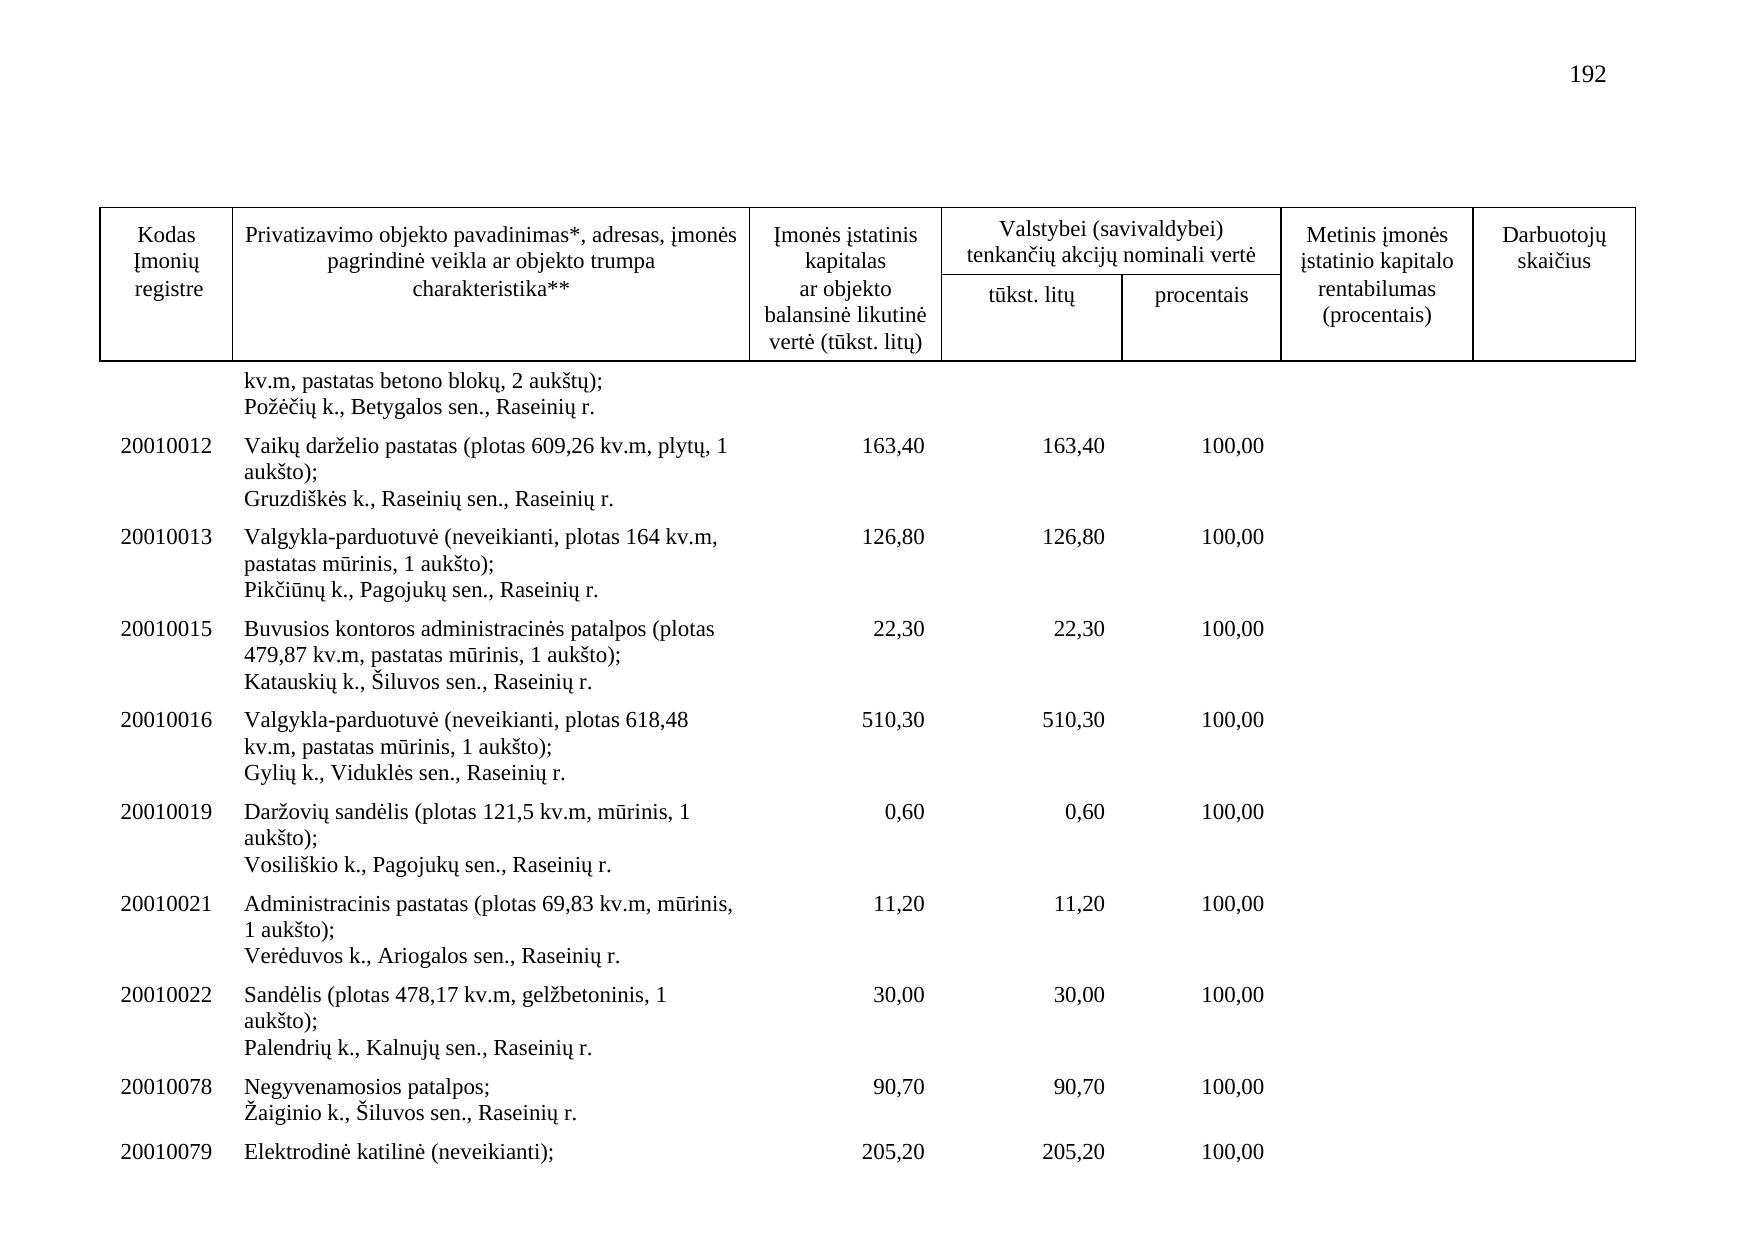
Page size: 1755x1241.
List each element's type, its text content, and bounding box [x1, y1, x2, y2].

table_cell [1473, 1067, 1636, 1132]
table_cell 20010015 [100, 609, 233, 700]
table_cell [1473, 517, 1636, 609]
table_cell 90,70 [750, 1067, 941, 1132]
table_cell Vaikų darželio pastatas (plotas 609,26 kv.m, plytų, 1 aukšto); Gruzdiškės k., Raseinių sen., Raseinių r. [233, 426, 749, 517]
table_header Privatizavimo objekto pavadinimas*, adresas, įmonės pagrindinė veikla ar objekto trumpa [233, 208, 749, 273]
table_cell [1122, 362, 1281, 426]
table_cell 100,00 [1122, 426, 1281, 517]
table_cell 100,00 [1122, 1132, 1281, 1171]
table_cell 100,00 [1122, 1067, 1281, 1132]
table_cell 11,20 [941, 884, 1122, 975]
table_cell 100,00 [1122, 517, 1281, 609]
table_cell Valgykla-parduotuvė (neveikianti, plotas 164 kv.m, pastatas mūrinis, 1 aukšto); Pikčiūnų k., Pagojukų sen., Raseinių r. [233, 517, 749, 609]
table_cell 100,00 [1122, 884, 1281, 975]
table_cell Negyvenamosios patalpos; Žaiginio k., Šiluvos sen., Raseinių r. [233, 1067, 749, 1132]
table_cell [1473, 362, 1636, 426]
table_cell [750, 362, 941, 426]
table_cell 0,60 [941, 792, 1122, 883]
table_cell 20010022 [100, 975, 233, 1067]
table_cell Administracinis pastatas (plotas 69,83 kv.m, mūrinis, 1 aukšto); Verėduvos k., Ariogalos sen., Raseinių r. [233, 884, 749, 975]
table_cell 20010021 [100, 884, 233, 975]
table_cell [1281, 362, 1473, 426]
table_cell [1473, 609, 1636, 700]
table_cell kv.m, pastatas betono blokų, 2 aukštų); Požėčių k., Betygalos sen., Raseinių r. [233, 362, 749, 426]
table_cell 22,30 [750, 609, 941, 700]
table_cell 126,80 [941, 517, 1122, 609]
table_cell 30,00 [750, 975, 941, 1067]
table_cell [100, 362, 233, 426]
table_cell Valgykla-parduotuvė (neveikianti, plotas 618,48 kv.m, pastatas mūrinis, 1 aukšto); Gylių k., Viduklės sen., Raseinių r. [233, 700, 749, 792]
table_cell [1281, 426, 1473, 517]
table_cell [1473, 700, 1636, 792]
table_cell [1473, 1132, 1636, 1171]
table_cell 510,30 [750, 700, 941, 792]
table_cell 100,00 [1122, 792, 1281, 883]
table_cell [1473, 426, 1636, 517]
table_header Darbuotojų skaičius [1474, 208, 1635, 273]
table_cell registre [101, 274, 232, 360]
table_cell 20010079 [100, 1132, 233, 1171]
table_cell 510,30 [941, 700, 1122, 792]
table_cell 30,00 [941, 975, 1122, 1067]
table_cell [1474, 274, 1635, 360]
table_cell 20010012 [100, 426, 233, 517]
table_cell 126,80 [750, 517, 941, 609]
table_cell 20010013 [100, 517, 233, 609]
table_header Valstybei (savivaldybei) tenkančių akcijų nominali vertė [942, 208, 1280, 273]
table_header Kodas Įmonių [101, 208, 232, 273]
table_cell 205,20 [941, 1132, 1122, 1171]
table_header Metinis įmonės įstatinio kapitalo [1282, 208, 1472, 273]
table_cell 0,60 [750, 792, 941, 883]
table_cell 100,00 [1122, 700, 1281, 792]
table_cell 20010016 [100, 700, 233, 792]
table_cell [1473, 884, 1636, 975]
table_cell Elektrodinė katilinė (neveikianti); [233, 1132, 749, 1171]
table_cell procentais [1123, 275, 1280, 360]
table_cell 205,20 [750, 1132, 941, 1171]
table_cell Buvusios kontoros administracinės patalpos (plotas 479,87 kv.m, pastatas mūrinis, 1 aukšto); Katauskių k., Šiluvos sen., Raseinių r. [233, 609, 749, 700]
table_cell [1473, 792, 1636, 883]
table_cell [1281, 792, 1473, 883]
table_cell [1473, 975, 1636, 1067]
table_cell [1281, 609, 1473, 700]
table_cell 20010019 [100, 792, 233, 883]
table_cell [1281, 700, 1473, 792]
table_cell 100,00 [1122, 975, 1281, 1067]
table_cell ar objekto balansinė likutinė vertė (tūkst. litų) [750, 274, 941, 360]
table_cell tūkst. litų [942, 275, 1121, 360]
table_cell [1281, 884, 1473, 975]
table_cell [1281, 1067, 1473, 1132]
table_cell 11,20 [750, 884, 941, 975]
table_cell 20010078 [100, 1067, 233, 1132]
table_cell charakteristika** [233, 274, 749, 360]
table_cell [1281, 1132, 1473, 1171]
table_cell rentabilumas (procentais) [1282, 274, 1472, 360]
table_cell Sandėlis (plotas 478,17 kv.m, gelžbetoninis, 1 aukšto); Palendrių k., Kalnujų sen., Raseinių r. [233, 975, 749, 1067]
table_cell [941, 362, 1122, 426]
table_cell 100,00 [1122, 609, 1281, 700]
table_header Įmonės įstatinis kapitalas [750, 208, 941, 273]
table_cell 90,70 [941, 1067, 1122, 1132]
table_cell [1281, 975, 1473, 1067]
table_cell 163,40 [750, 426, 941, 517]
table_cell Daržovių sandėlis (plotas 121,5 kv.m, mūrinis, 1 aukšto); Vosiliškio k., Pagojukų sen., Raseinių r. [233, 792, 749, 883]
table_cell 163,40 [941, 426, 1122, 517]
table_cell 22,30 [941, 609, 1122, 700]
table_cell [1281, 517, 1473, 609]
